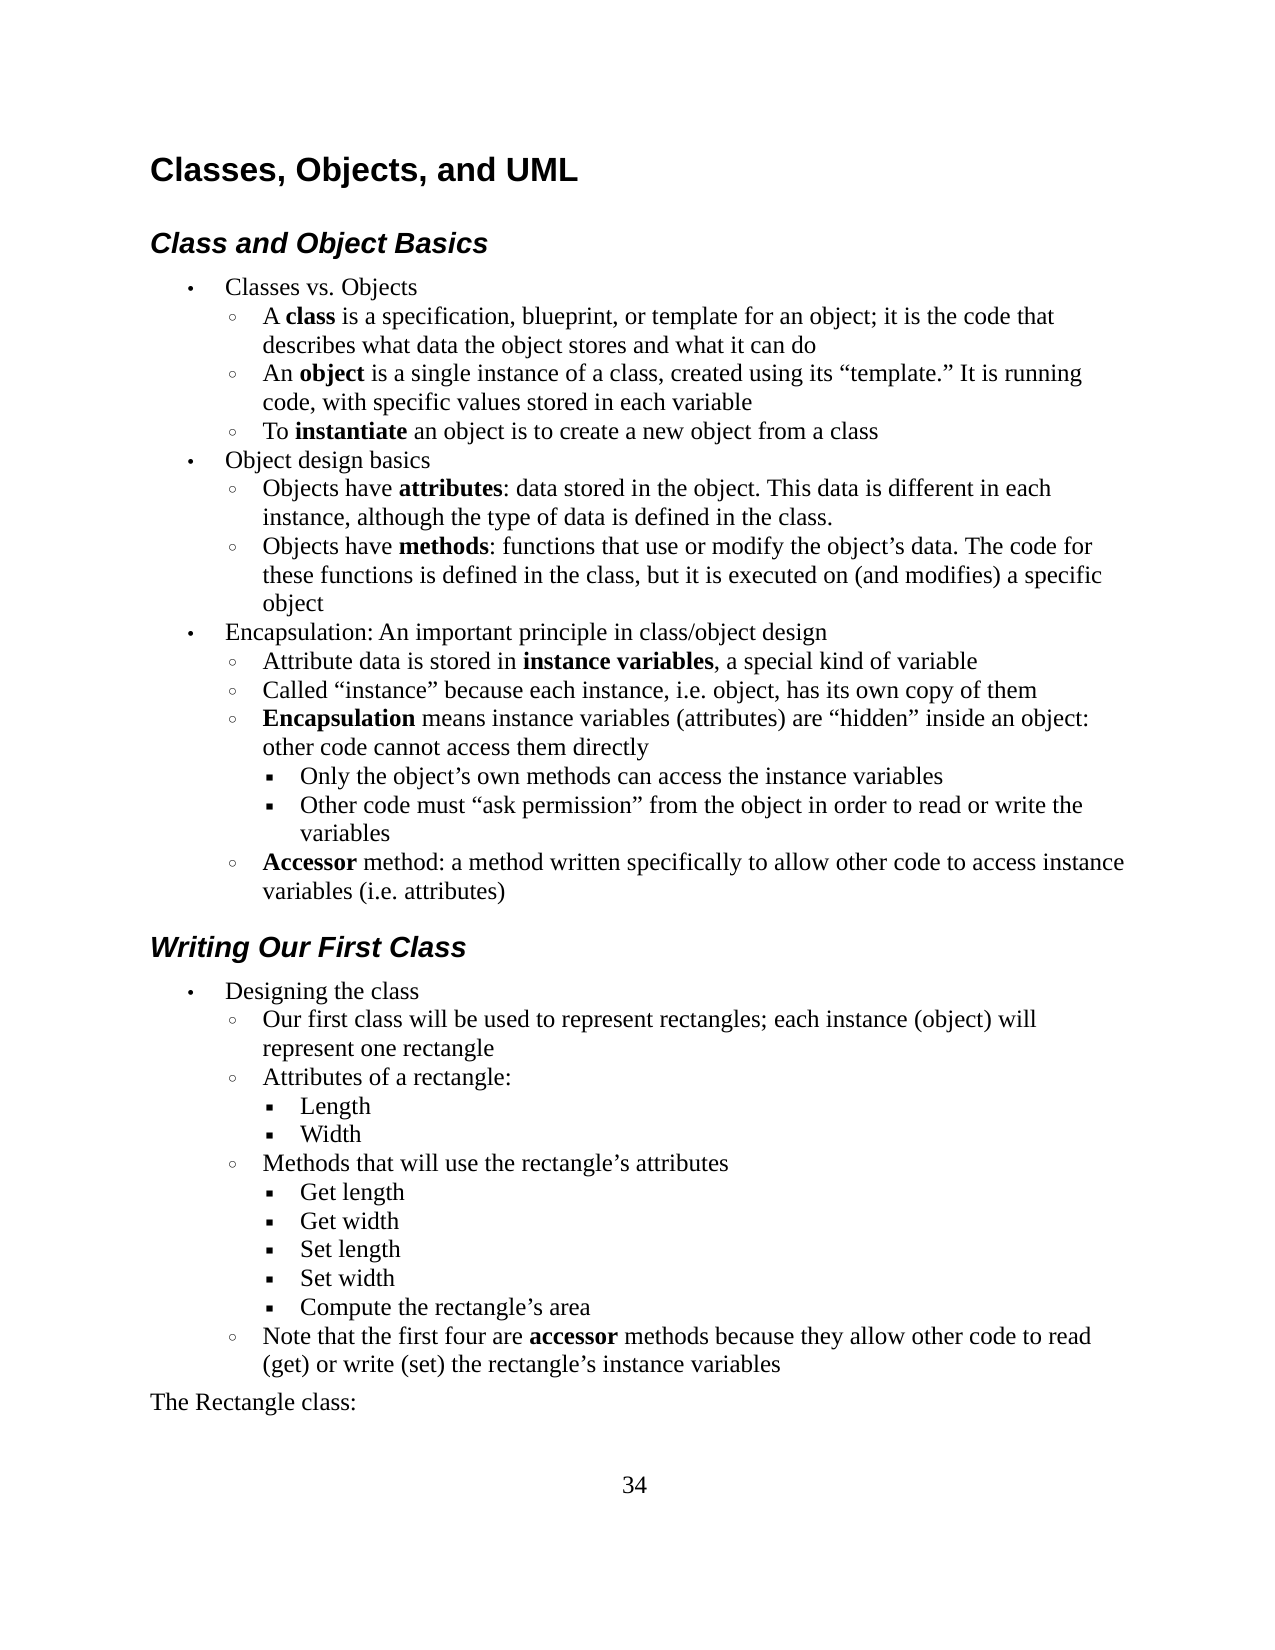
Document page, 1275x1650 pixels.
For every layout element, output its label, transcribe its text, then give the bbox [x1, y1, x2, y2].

list Objects have attributes: data stored in the object. This data is different in each instance, although the type of data is defined in the class. [225, 473, 1125, 531]
list Classes vs. Objects [187, 272, 1125, 301]
list Set width [262, 1263, 1125, 1292]
list Compute the rectangle’s area [262, 1292, 1125, 1321]
list An object is a single instance of a class, created using its “template.” It is running code, with specific values stored in each variable [225, 358, 1125, 416]
list Methods that will use the rectangle’s attributes [225, 1148, 1125, 1177]
list Width [262, 1119, 1125, 1148]
list Attribute data is stored in instance variables, a special kind of variable [225, 646, 1125, 675]
list Encapsulation: An important principle in class/object design [187, 617, 1125, 646]
text The Rectangle class: [150, 1387, 1125, 1416]
list Attributes of a rectangle: [225, 1062, 1125, 1091]
list Objects have methods: functions that use or modify the object’s data. The code for these functions is defined in the class, but it is executed on (and modifies) a specific object [225, 531, 1125, 617]
list A class is a specification, blueprint, or template for an object; it is the code that describes what data the object stores and what it can do [225, 301, 1125, 358]
subtitle Classes, Objects, and UML [150, 150, 1125, 189]
list Get width [262, 1206, 1125, 1234]
subtitle Class and Object Basics [150, 226, 1125, 260]
list Length [262, 1091, 1125, 1119]
list Object design basics [187, 445, 1125, 473]
list Note that the first four are accessor methods because they allow other code to read (get) or write (set) the rectangle’s instance variables [225, 1321, 1125, 1378]
list Accessor method: a method written specifically to allow other code to access instance variables (i.e. attributes) [225, 847, 1125, 905]
list Set length [262, 1234, 1125, 1263]
subtitle Writing Our First Class [150, 930, 1125, 963]
list Encapsulation means instance variables (attributes) are “hidden” inside an object: other code cannot access them directly [225, 703, 1125, 761]
list Designing the class [187, 976, 1125, 1004]
list Called “instance” because each instance, i.e. object, has its own copy of them [225, 675, 1125, 703]
list Other code must “ask permission” from the object in order to read or write the variables [262, 790, 1125, 847]
list Our first class will be used to represent rectangles; each instance (object) will represent one rectangle [225, 1004, 1125, 1062]
list Only the object’s own methods can access the instance variables [262, 761, 1125, 790]
list To instantiate an object is to create a new object from a class [225, 416, 1125, 445]
list Get length [262, 1177, 1125, 1206]
